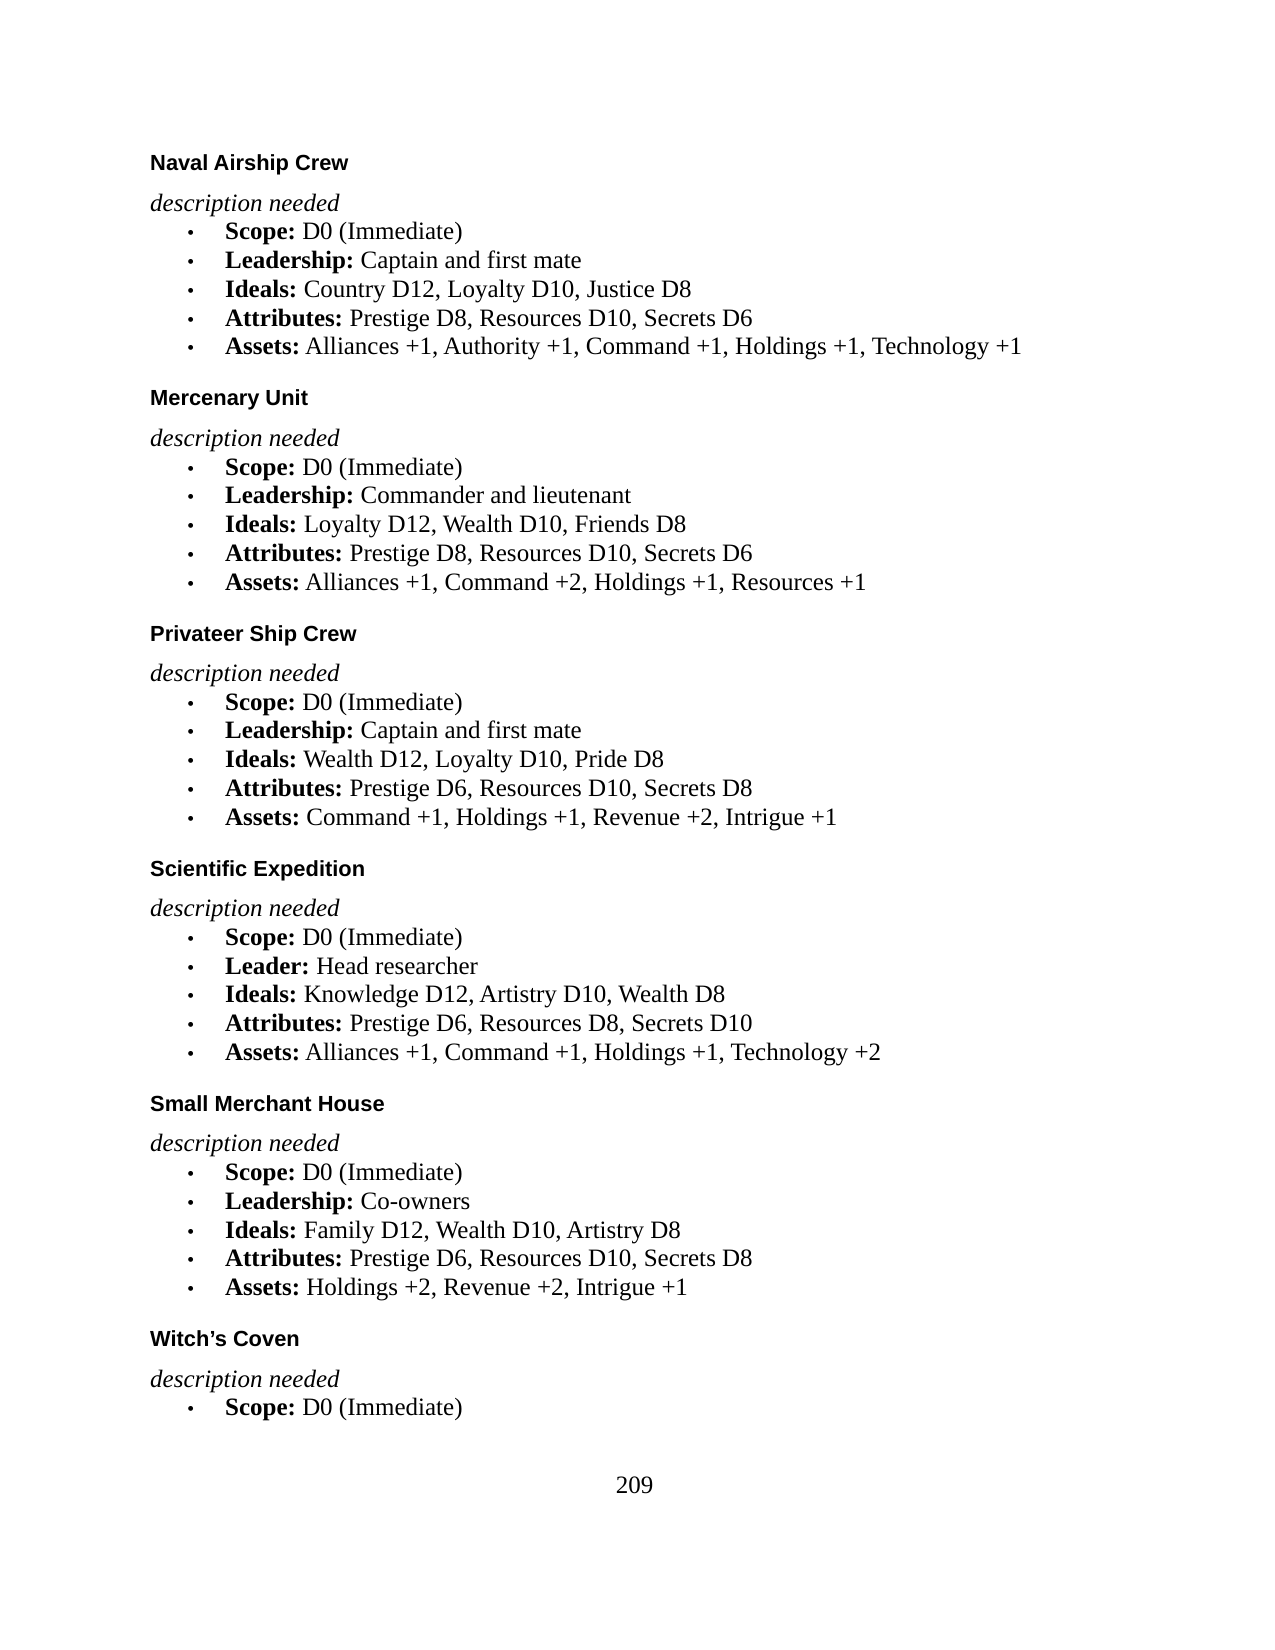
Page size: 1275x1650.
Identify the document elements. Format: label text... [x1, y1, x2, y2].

subtitle Mercenary Unit [150, 385, 1125, 410]
text description needed [150, 423, 1125, 452]
list Attributes: Prestige D6, Resources D8, Secrets D10 [187, 1008, 1125, 1037]
list Leadership: Captain and first mate [187, 716, 1125, 744]
list Assets: Alliances +1, Command +2, Holdings +1, Resources +1 [187, 567, 1125, 595]
list Leadership: Co-owners [187, 1186, 1125, 1215]
list Assets: Command +1, Holdings +1, Revenue +2, Intrigue +1 [187, 802, 1125, 831]
subtitle Privateer Ship Crew [150, 620, 1125, 646]
text description needed [150, 188, 1125, 216]
list Leadership: Commander and lieutenant [187, 480, 1125, 509]
list Ideals: Wealth D12, Loyalty D10, Pride D8 [187, 744, 1125, 773]
text description needed [150, 893, 1125, 922]
list Assets: Alliances +1, Command +1, Holdings +1, Technology +2 [187, 1037, 1125, 1066]
list Scope: D0 (Immediate) [187, 922, 1125, 951]
text description needed [150, 1128, 1125, 1157]
list Ideals: Family D12, Wealth D10, Artistry D8 [187, 1215, 1125, 1243]
list Scope: D0 (Immediate) [187, 452, 1125, 480]
list Scope: D0 (Immediate) [187, 216, 1125, 245]
list Assets: Holdings +2, Revenue +2, Intrigue +1 [187, 1272, 1125, 1301]
list Attributes: Prestige D8, Resources D10, Secrets D6 [187, 303, 1125, 331]
subtitle Scientific Expedition [150, 856, 1125, 881]
list Scope: D0 (Immediate) [187, 1157, 1125, 1186]
list Scope: D0 (Immediate) [187, 1392, 1125, 1421]
list Attributes: Prestige D8, Resources D10, Secrets D6 [187, 538, 1125, 567]
list Scope: D0 (Immediate) [187, 687, 1125, 716]
list Attributes: Prestige D6, Resources D10, Secrets D8 [187, 773, 1125, 802]
subtitle Witch’s Coven [150, 1326, 1125, 1351]
list Assets: Alliances +1, Authority +1, Command +1, Holdings +1, Technology +1 [187, 331, 1125, 360]
text description needed [150, 658, 1125, 687]
list Attributes: Prestige D6, Resources D10, Secrets D8 [187, 1243, 1125, 1272]
subtitle Small Merchant House [150, 1091, 1125, 1116]
list Leadership: Captain and first mate [187, 245, 1125, 274]
text description needed [150, 1364, 1125, 1392]
list Ideals: Country D12, Loyalty D10, Justice D8 [187, 274, 1125, 303]
list Leader: Head researcher [187, 951, 1125, 979]
list Ideals: Loyalty D12, Wealth D10, Friends D8 [187, 509, 1125, 538]
subtitle Naval Airship Crew [150, 150, 1125, 175]
list Ideals: Knowledge D12, Artistry D10, Wealth D8 [187, 979, 1125, 1008]
